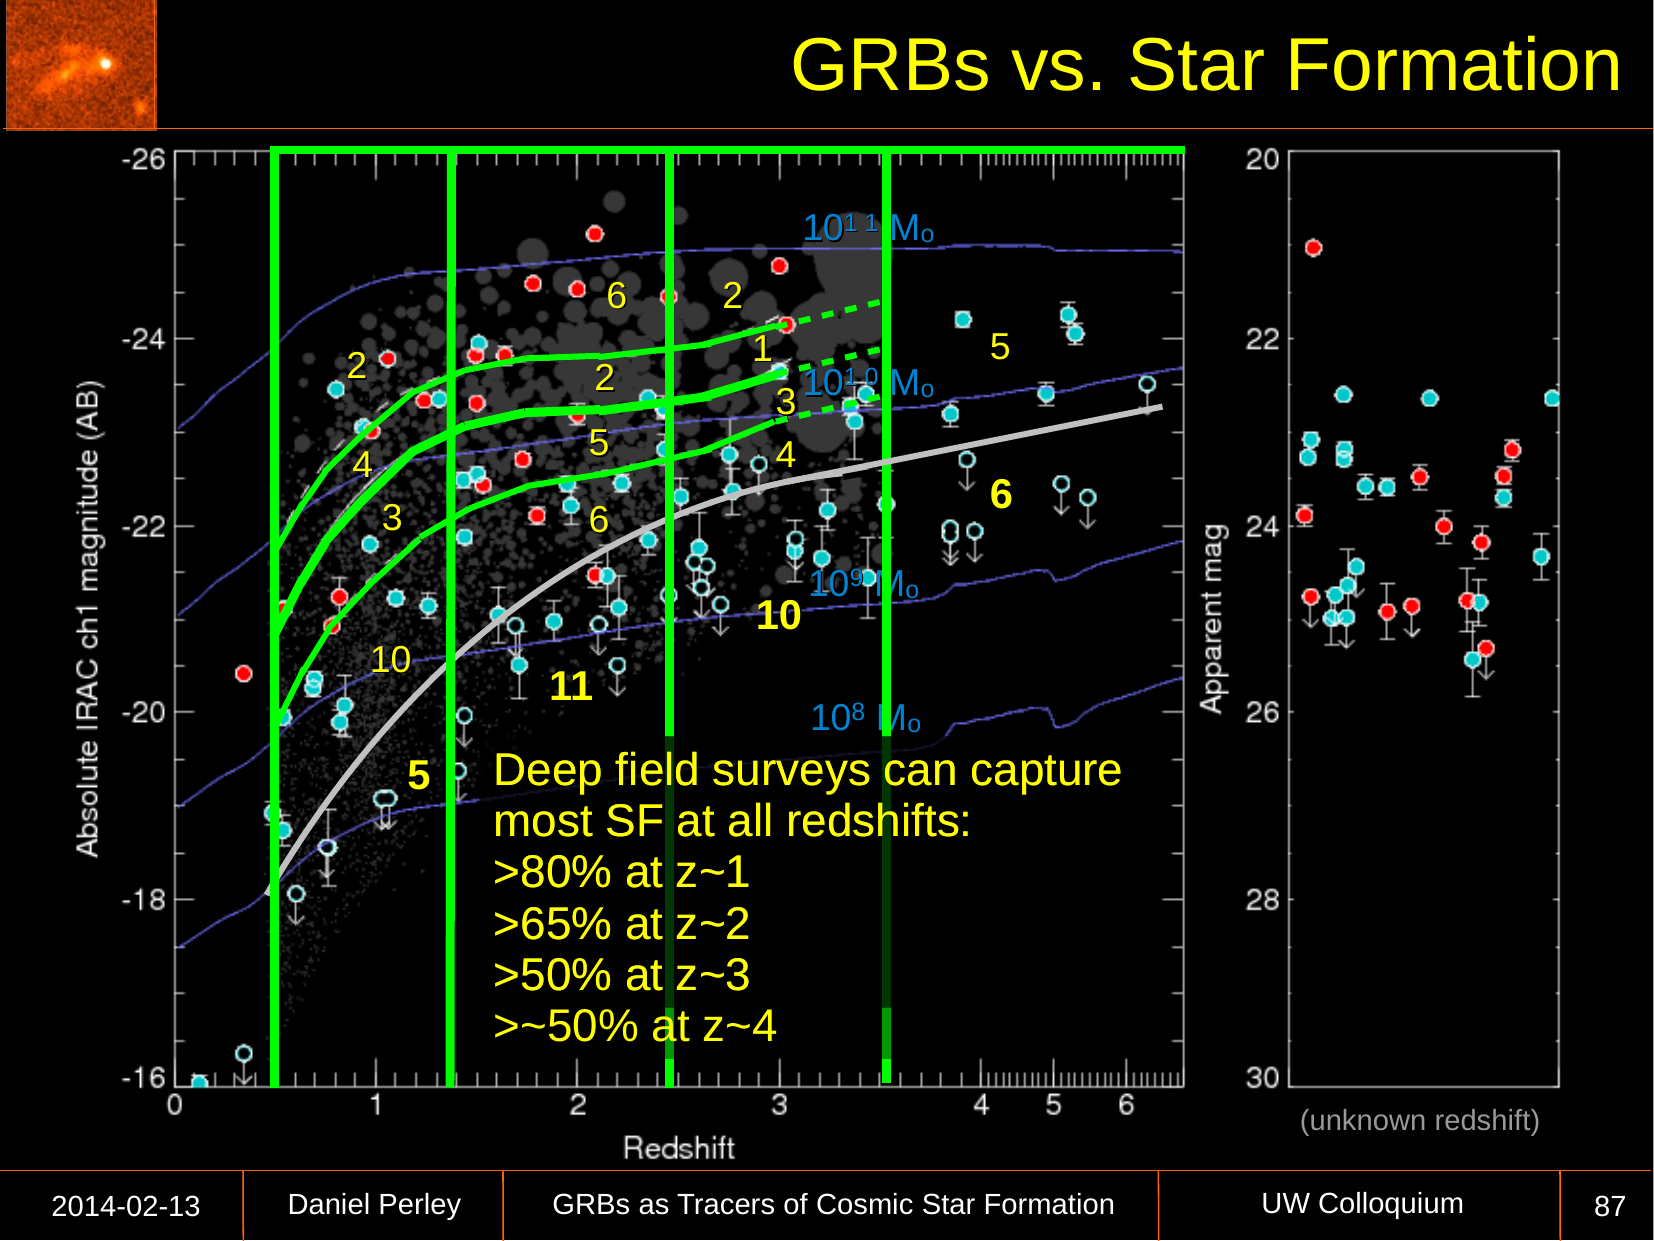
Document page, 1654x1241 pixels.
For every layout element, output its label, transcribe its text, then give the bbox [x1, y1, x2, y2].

text_box 3 [760, 372, 807, 426]
text_box 6 [591, 266, 667, 324]
text_box 4 [760, 426, 807, 483]
text_box 101 0 Mo [891, 354, 983, 422]
text_box 3 [367, 488, 443, 546]
text_box Deep field surveys can capture most SF at all redshifts: >80% at z~1 >65% at z~2 >50% at z~3 >~50% at z~4 [479, 1008, 1155, 1059]
text_box 5 [573, 414, 649, 472]
text_box 1 [737, 319, 784, 377]
text_box Deep field surveys can capture most SF at all redshifts: >80% at z~1 >65% at z~2 >50% at z~3 [479, 736, 1155, 1008]
text_box 101 1 Mo [787, 199, 882, 267]
picture [73, 141, 1566, 1163]
picture [7, 0, 154, 128]
text_box 2 [331, 337, 407, 395]
text_box 11 [534, 655, 610, 717]
text_box 5 [975, 318, 1022, 376]
text_box 108 Mo [795, 689, 882, 736]
text_box 6 [975, 463, 1059, 526]
text_box 6 [573, 491, 649, 548]
text_box 101 1 Mo [891, 199, 983, 267]
text_box 10 [741, 584, 826, 646]
text_box 4 [337, 435, 413, 493]
text_box 101 0 Mo [787, 354, 882, 422]
text_box 10 [355, 630, 431, 688]
title GRBs vs. Star Formation [187, 21, 1624, 108]
text_box 2 [707, 266, 754, 324]
text_box 108 Mo [891, 689, 946, 736]
text_box 109 Mo [793, 554, 882, 623]
text_box 5 [392, 744, 468, 806]
text_box 109 Mo [891, 554, 944, 623]
text_box 2 [579, 349, 655, 407]
text_box (unknown redshift) [1285, 1096, 1586, 1145]
